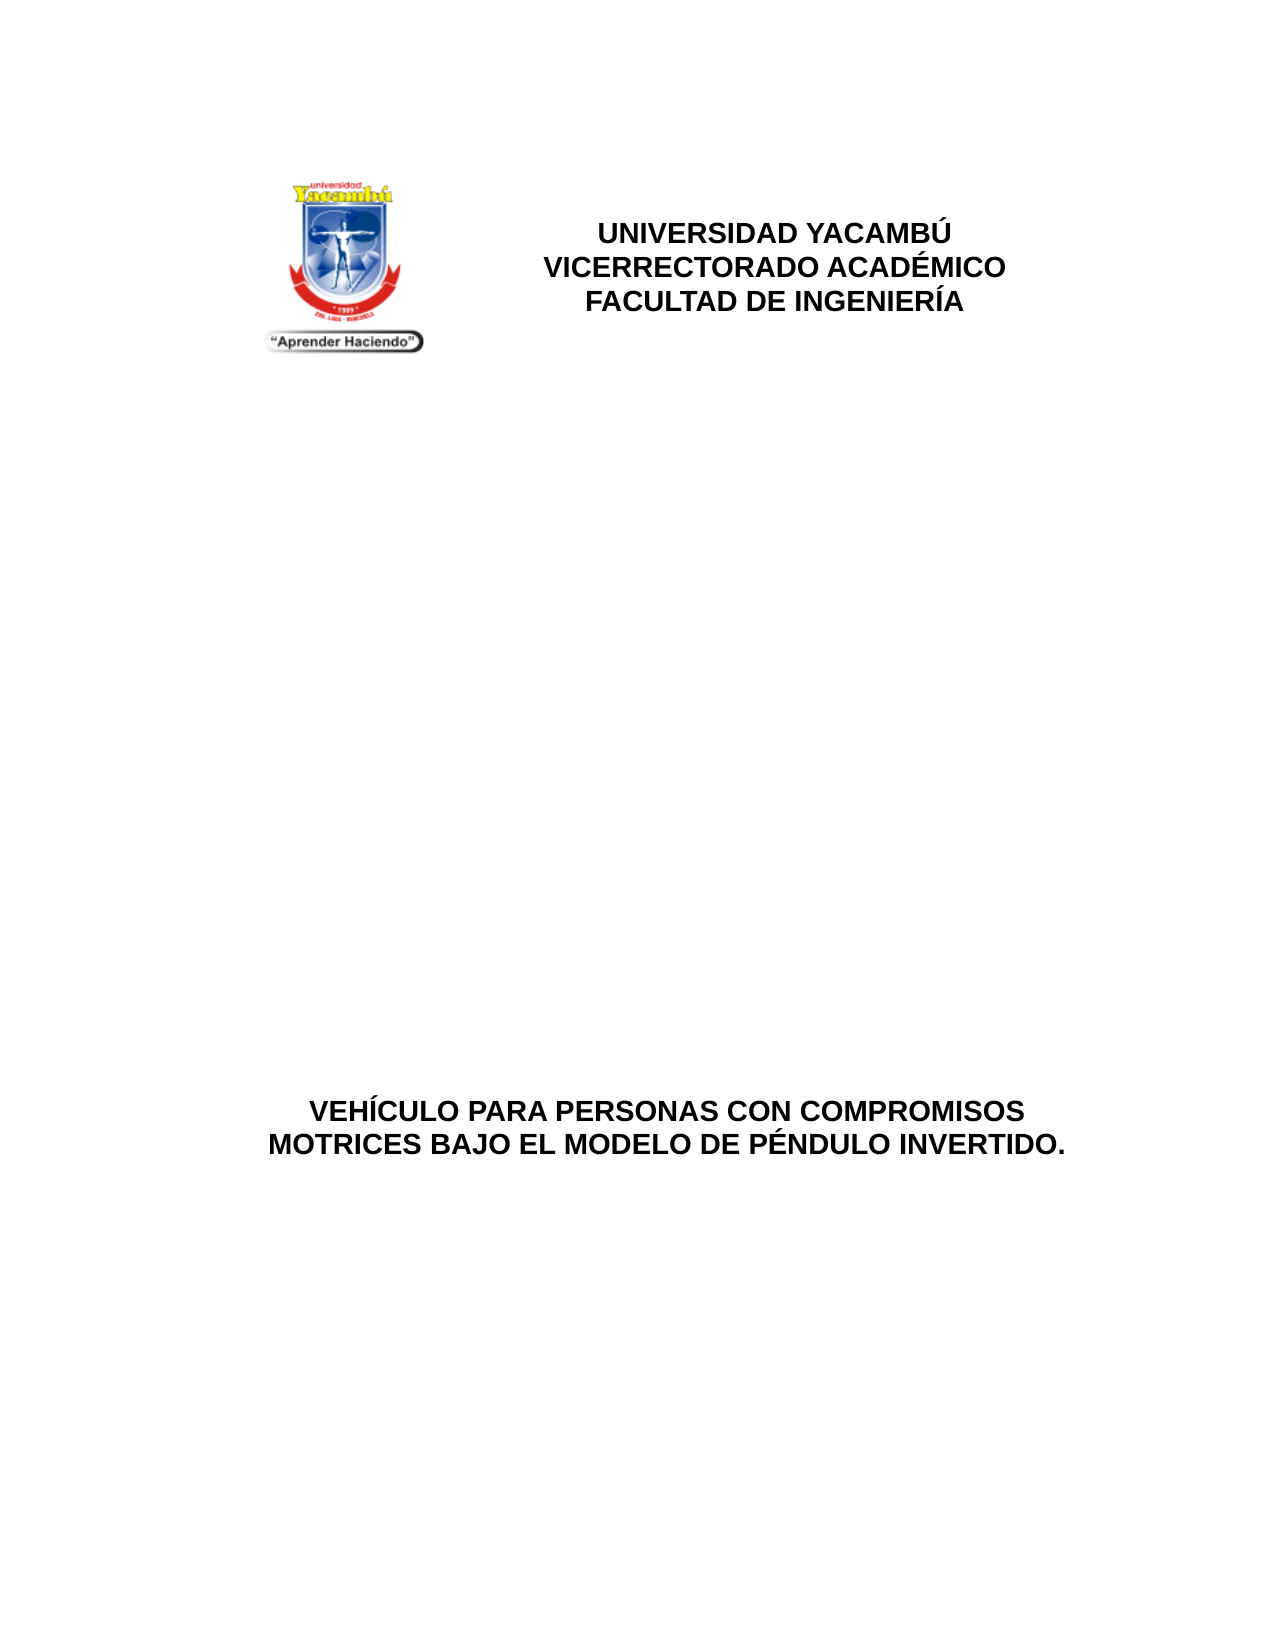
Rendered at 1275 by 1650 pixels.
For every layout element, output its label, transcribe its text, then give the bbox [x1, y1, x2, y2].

text VEHÍCULO PARA PERSONAS CON COMPROMISOS MOTRICES BAJO EL MODELO DE PÉNDULO INVERTIDO. [236, 1094, 1098, 1161]
picture [263, 182, 425, 354]
table_header [236, 177, 452, 359]
table_header UNIVERSIDAD YACAMBÚ VICERRECTORADO ACADÉMICO FACULTAD DE INGENIERÍA [452, 177, 1098, 359]
